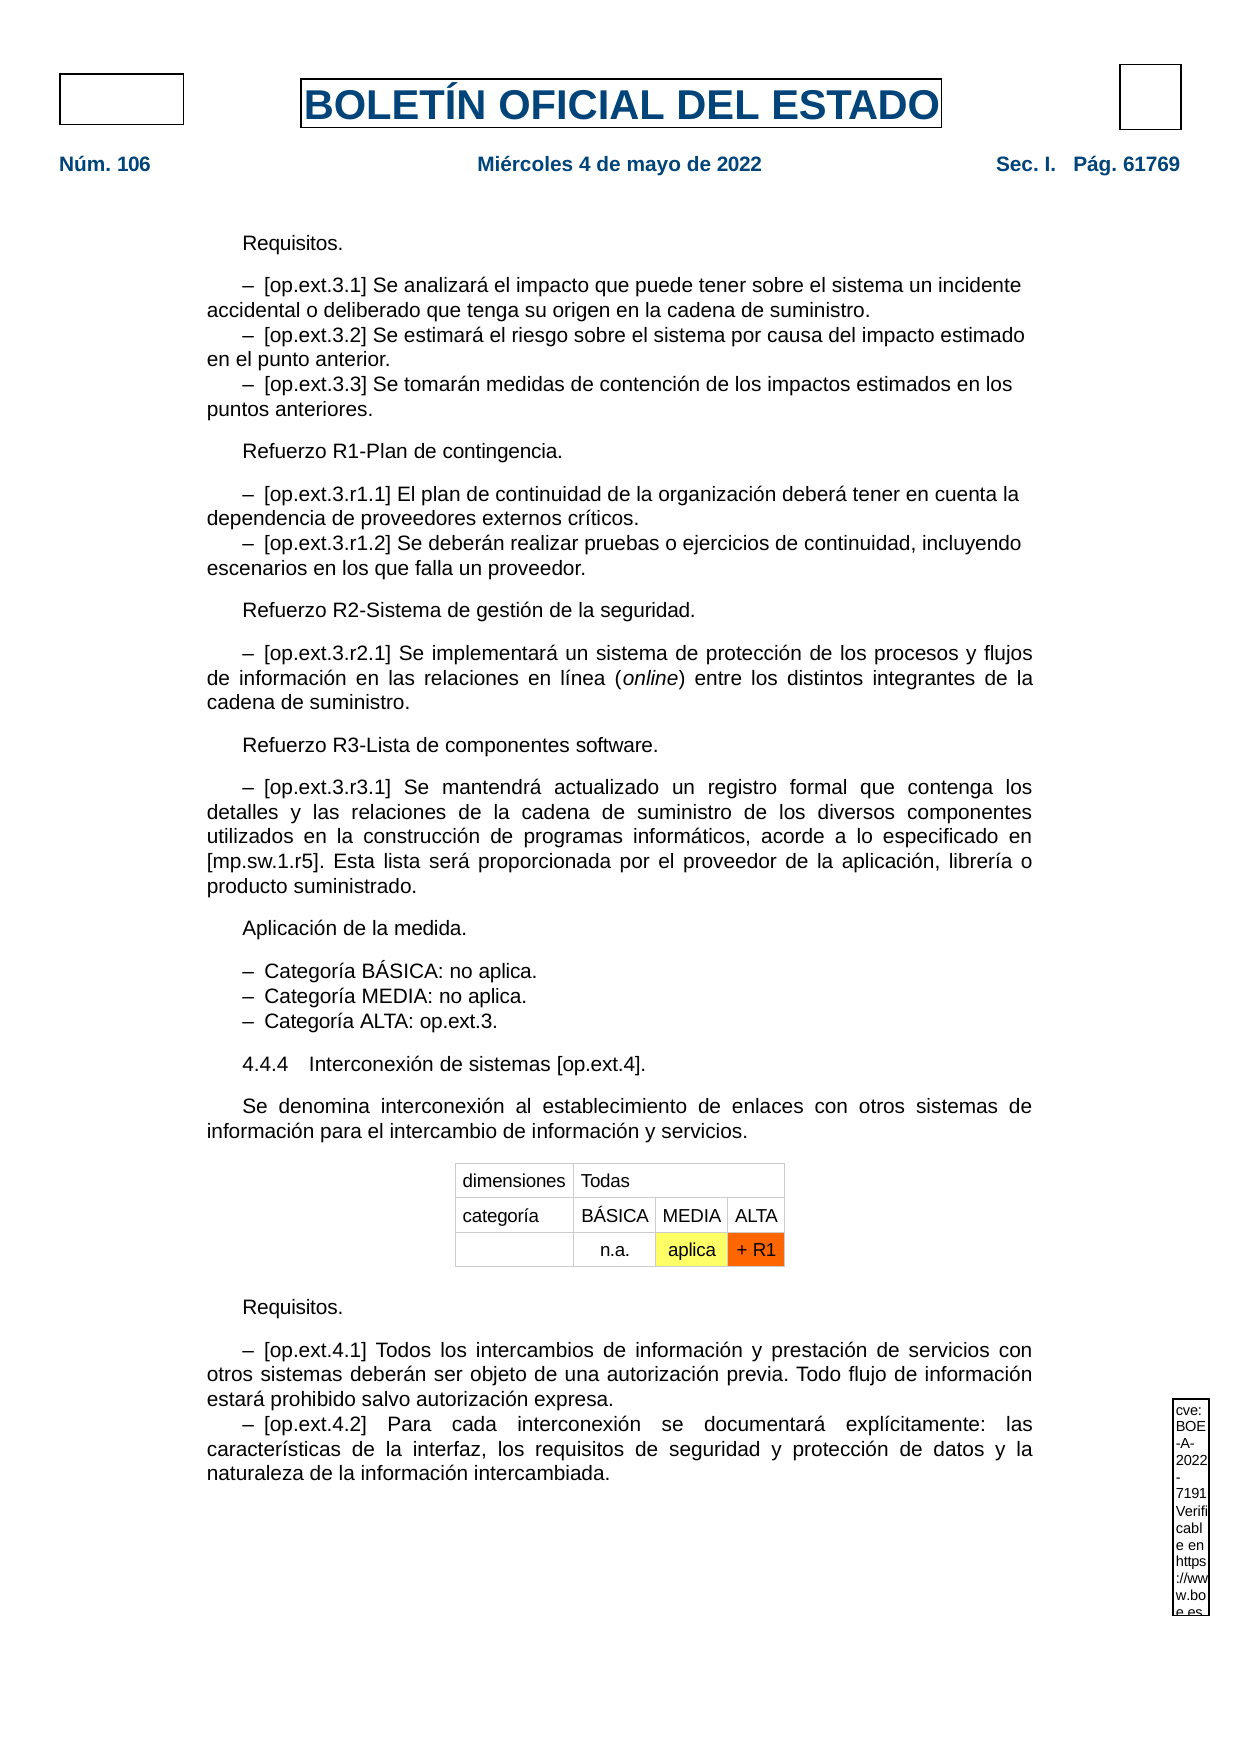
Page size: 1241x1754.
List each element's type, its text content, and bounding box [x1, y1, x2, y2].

list [op.ext.3.r3.1] Se mantendrá actualizado un registro formal que contenga los detalles y las relaciones de la cadena de suministro de los diversos componentes utilizados en la construcción de programas informáticos, acorde a lo especificado en [mp.sw.1.r5]. Esta lista será proporcionada por el proveedor de la aplicación, librería o producto suministrado. [207, 775, 1034, 897]
list Categoría ALTA: op.ext.3. [242, 1009, 1198, 1033]
text Refuerzo R2-Sistema de gestión de la seguridad. [242, 598, 1198, 622]
list [op.ext.4.2] Para cada interconexión se documentará explícitamente: las características de la interfaz, los requisitos de seguridad y protección de datos y la naturaleza de la información intercambiada. [207, 1412, 1034, 1485]
list [op.ext.3.r1.1] El plan de continuidad de la organización deberá tener en cuenta la dependencia de proveedores externos críticos. [207, 482, 1034, 530]
table_cell + R1 [728, 1233, 784, 1266]
table_cell [456, 1233, 573, 1266]
table_cell MEDIA [656, 1198, 727, 1232]
list [op.ext.4.1] Todos los intercambios de información y prestación de servicios con otros sistemas deberán ser objeto de una autorización previa. Todo flujo de información estará prohibido salvo autorización expresa. [207, 1338, 1034, 1411]
list Categoría MEDIA: no aplica. [242, 984, 1198, 1008]
table_header dimensiones [456, 1164, 573, 1197]
table_cell n.a. [574, 1233, 655, 1266]
text Se denomina interconexión al establecimiento de enlaces con otros sistemas de información para el intercambio de información y servicios. [207, 1094, 1033, 1143]
list Verificable en https://www.boe.es [1176, 1503, 1208, 1615]
text Requisitos. [242, 230, 1198, 254]
table_cell BÁSICA [574, 1198, 655, 1232]
list [op.ext.3.2] Se estimará el riesgo sobre el sistema por causa del impacto estimado en el punto anterior. [207, 322, 1034, 371]
list Interconexión de sistemas [op.ext.4]. [242, 1052, 1198, 1076]
list cve: BOE-A-2022-7191 [1176, 1401, 1208, 1502]
list [op.ext.3.1] Se analizará el impacto que puede tener sobre el sistema un incidente accidental o deliberado que tenga su origen en la cadena de suministro. [207, 273, 1034, 322]
table_header Todas [574, 1164, 784, 1197]
table_cell categoría [456, 1198, 573, 1232]
text Refuerzo R3-Lista de componentes software. [242, 732, 1198, 756]
list [op.ext.3.r2.1] Se implementará un sistema de protección de los procesos y flujos de información en las relaciones en línea (online) entre los distintos integrantes de la cadena de suministro. [207, 641, 1034, 714]
text Núm. 106 Miércoles 4 de mayo de 2022 Sec. I. Pág. 61769 [59, 151, 1198, 175]
list [op.ext.3.3] Se tomarán medidas de contención de los impactos estimados en los puntos anteriores. [207, 372, 1034, 420]
text Requisitos. [242, 1295, 1198, 1319]
text Aplicación de la medida. [242, 916, 1198, 940]
list Categoría BÁSICA: no aplica. [242, 959, 1198, 983]
text Refuerzo R1-Plan de contingencia. [242, 439, 1198, 463]
table_cell ALTA [728, 1198, 784, 1232]
table_cell aplica [656, 1233, 727, 1266]
list [op.ext.3.r1.2] Se deberán realizar pruebas o ejercicios de continuidad, incluyendo escenarios en los que falla un proveedor. [207, 531, 1034, 579]
